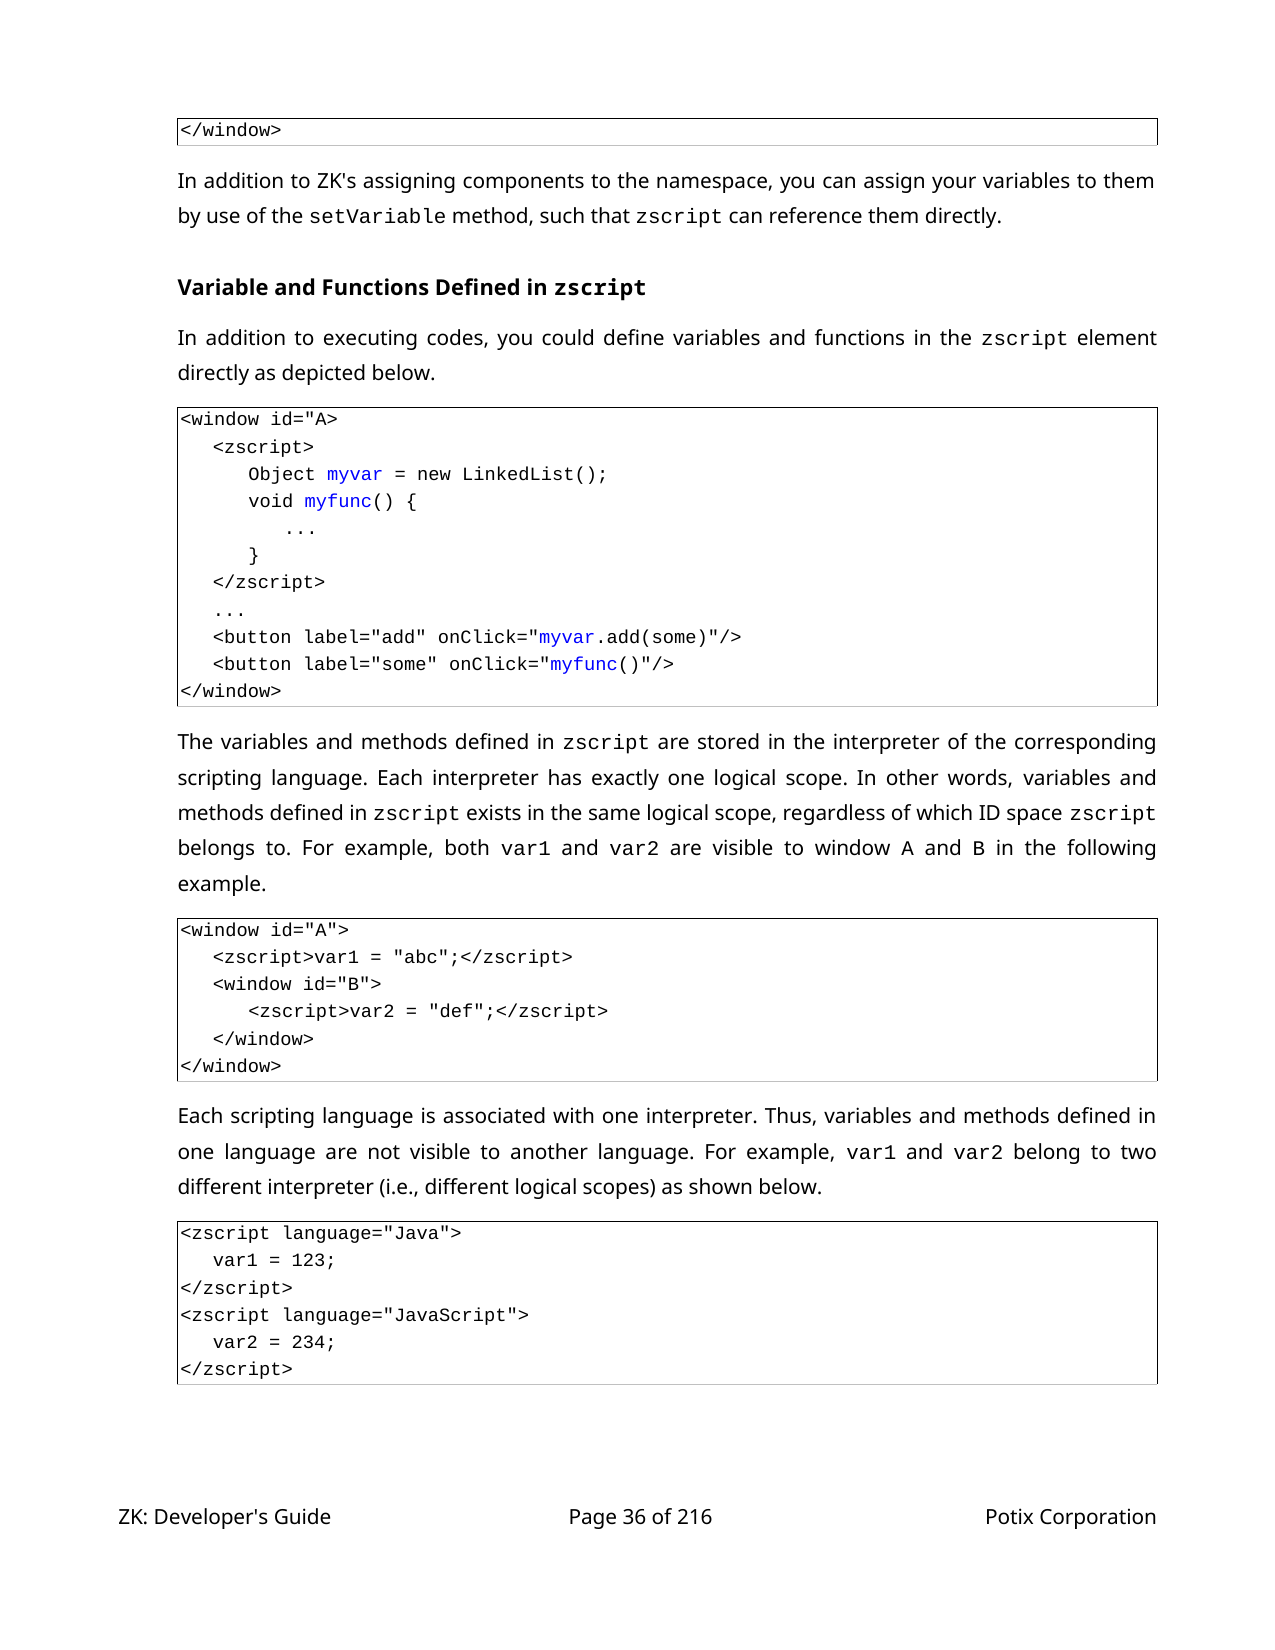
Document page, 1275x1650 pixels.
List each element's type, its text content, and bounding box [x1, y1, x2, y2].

text </window> [178, 119, 1157, 145]
text <button label="some" onClick="myfunc()"/> [178, 652, 1157, 676]
text The variables and methods defined in zscript are stored in the interpreter of the corresponding scripting language. Each interpreter has exactly one logical scope. In other words, variables and methods defined in zscript exists in the same logical scope, regardless of which ID space zscript belongs to. For example, both var1 and var2 are visible to window A and B in the following example. [177, 727, 1157, 897]
text void myfunc() { [178, 489, 1157, 513]
text <window id="A"> [178, 919, 1157, 942]
text </window> [178, 679, 1157, 706]
text <window id="A> [178, 408, 1157, 432]
text In addition to executing codes, you could define variables and functions in the zscript element directly as depicted below. [177, 323, 1157, 387]
text var2 = 234; [178, 1330, 1157, 1354]
text </zscript> [178, 1357, 1157, 1384]
text <window id="B"> [178, 972, 1157, 996]
text ... [178, 598, 1157, 622]
subtitle Variable and Functions Defined in zscript [177, 272, 1157, 302]
text In addition to ZK's assigning components to the namespace, you can assign your variables to them by use of the setVariable method, such that zscript can reference them directly. [177, 166, 1157, 230]
text <zscript>var1 = "abc";</zscript> [178, 945, 1157, 969]
text <zscript language="Java"> [178, 1222, 1157, 1245]
text } [178, 543, 1157, 567]
text Each scripting language is associated with one interpreter. Thus, variables and methods defined in one language are not visible to another language. For example, var1 and var2 belong to two different interpreter (i.e., different logical scopes) as shown below. [177, 1102, 1157, 1201]
text Object myvar = new LinkedList(); [178, 462, 1157, 486]
text <zscript language="JavaScript"> [178, 1303, 1157, 1327]
text <zscript> [178, 434, 1157, 459]
text </window> [178, 1054, 1157, 1081]
text </window> [178, 1026, 1157, 1051]
text ... [178, 516, 1157, 540]
text </zscript> [178, 570, 1157, 595]
text <zscript>var2 = "def";</zscript> [178, 999, 1157, 1023]
text </zscript> [178, 1276, 1157, 1300]
text var1 = 123; [178, 1248, 1157, 1273]
text <button label="add" onClick="myvar.add(some)"/> [178, 625, 1157, 649]
